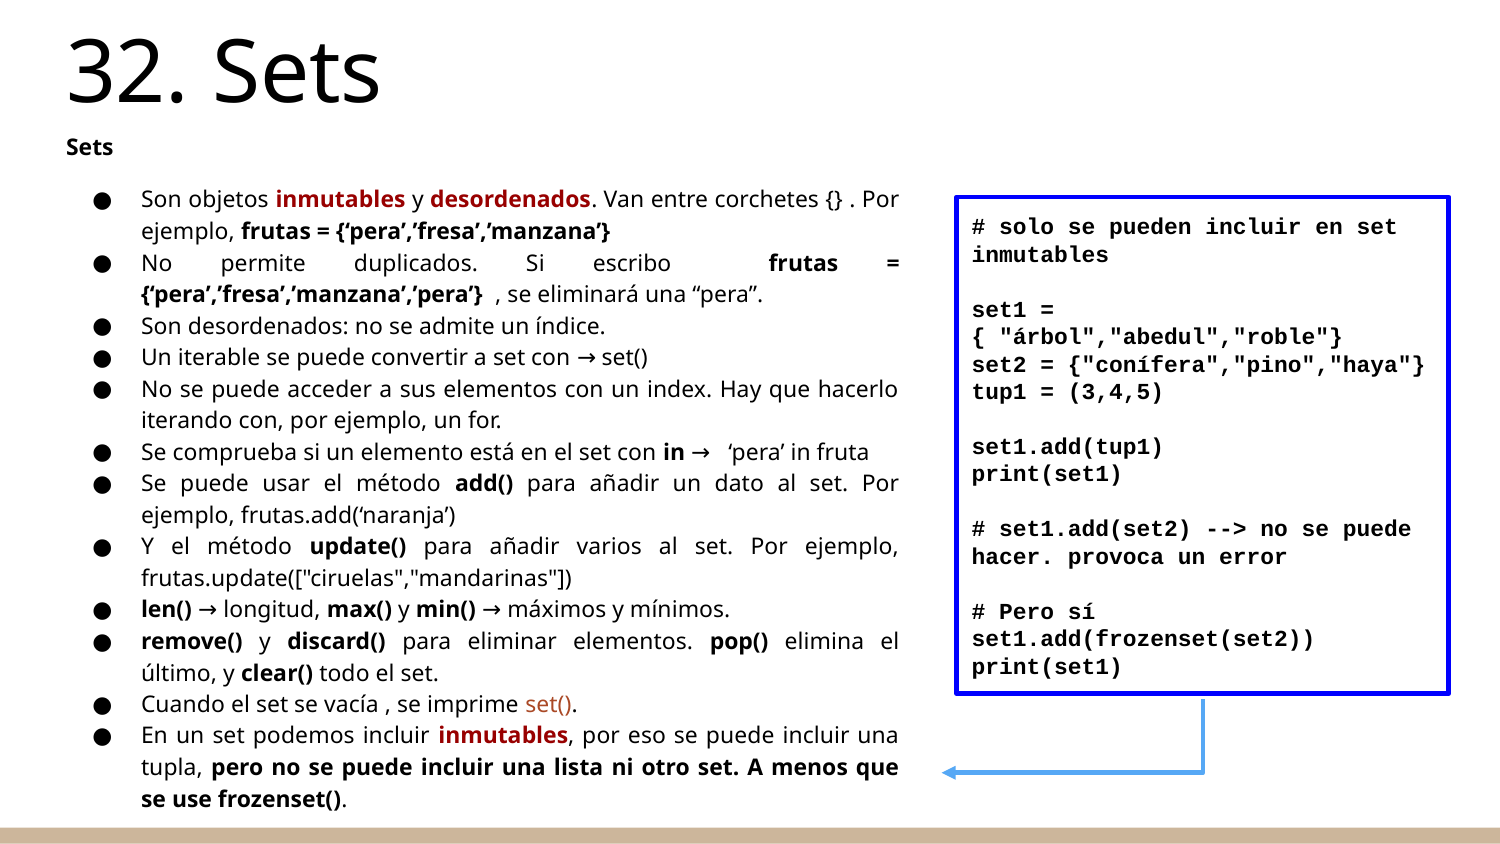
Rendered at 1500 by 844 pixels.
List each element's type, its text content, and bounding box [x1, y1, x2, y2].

title 32. Sets [51, 41, 1449, 135]
text_box # solo se pueden incluir en set inmutables set1 = { "árbol","abedul","roble"} set2 = {"conífera","pino","haya"} tup1 = (3,4,5) set1.add(tup1) print(set1) # set1.add(set2) --> no se puede hacer. provoca un error # Pero sí set1.add(frozenset(set2)) print(set1) [956, 196, 1449, 694]
text_box Sets Son objetos inmutables y desordenados. Van entre corchetes {} . Por ejemplo, frutas = {‘pera’,’fresa’,’manzana’} No permite duplicados. Si escribo frutas = {‘pera’,’fresa’,’manzana’,’pera’} , se eliminará una “pera”. Son desordenados: no se admite un índice. Un iterable se puede convertir a set con → set() No se puede acceder a sus elementos con un index. Hay que hacerlo iterando con, por ejemplo, un for. Se comprueba si un elemento está en el set con in → ‘pera’ in fruta Se puede usar el método add() para añadir un dato al set. Por ejemplo, frutas.add(‘naranja’) Y el método update() para añadir varios al set. Por ejemplo, frutas.update(["ciruelas","mandarinas"]) len() → longitud, max() y min() → máximos y mínimos. remove() y discard() para eliminar elementos. pop() elimina el último, y clear() todo el set. Cuando el set se vacía , se imprime set(). En un set podemos incluir inmutables, por eso se puede incluir una tupla, pero no se puede incluir una lista ni otro set. A menos que se use frozenset(). [51, 134, 915, 806]
